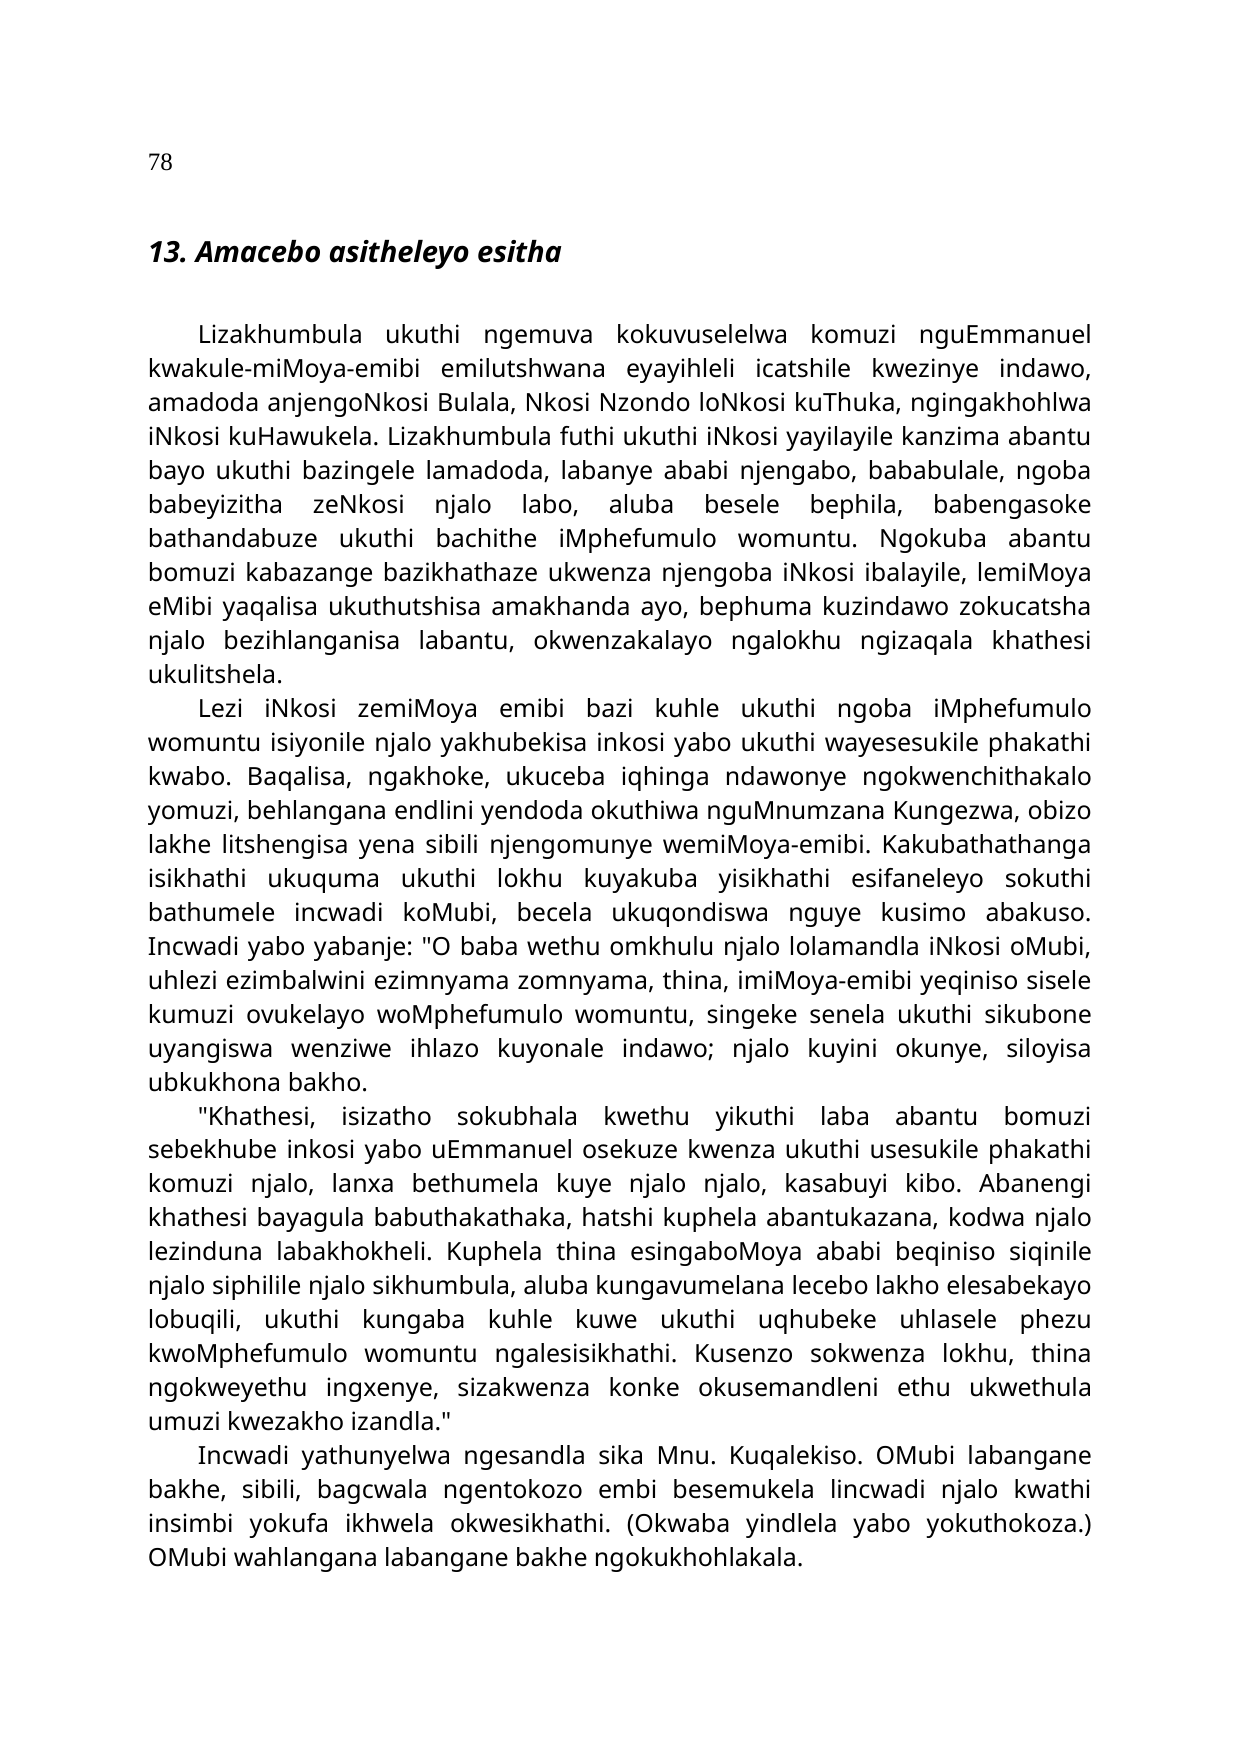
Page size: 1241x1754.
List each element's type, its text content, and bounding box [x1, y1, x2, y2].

text Lizakhumbula ukuthi ngemuva kokuvuselelwa komuzi nguEmmanuel kwakule-miMoya-emibi emilutshwana eyayihleli icatshile kwezinye indawo, amadoda anjengoNkosi Bulala, Nkosi Nzondo loNkosi kuThuka, ngingakhohlwa iNkosi kuHawukela. Lizakhumbula futhi ukuthi iNkosi yayilayile kanzima abantu bayo ukuthi bazingele lamadoda, labanye ababi njengabo, bababulale, ngoba babeyizitha zeNkosi njalo labo, aluba besele bephila, babengasoke bathandabuze ukuthi bachithe iMphefumulo womuntu. Ngokuba abantu bomuzi kabazange bazikhathaze ukwenza njengoba iNkosi ibalayile, lemiMoya eMibi yaqalisa ukuthutshisa amakhanda ayo, bephuma kuzindawo zokucatsha njalo bezihlanganisa labantu, okwenzakalayo ngalokhu ngizaqala khathesi ukulitshela. [148, 317, 1093, 691]
subtitle 13. Amacebo asitheleyo esitha [148, 232, 1093, 271]
text Incwadi yathunyelwa ngesandla sika Mnu. Kuqalekiso. OMubi labangane bakhe, sibili, bagcwala ngentokozo embi besemukela lincwadi njalo kwathi insimbi yokufa ikhwela okwesikhathi. (Okwaba yindlela yabo yokuthokoza.) OMubi wahlangana labangane bakhe ngokukhohlakala. [148, 1438, 1093, 1574]
text Lezi iNkosi zemiMoya emibi bazi kuhle ukuthi ngoba iMphefumulo womuntu isiyonile njalo yakhubekisa inkosi yabo ukuthi wayesesukile phakathi kwabo. Baqalisa, ngakhoke, ukuceba iqhinga ndawonye ngokwenchithakalo yomuzi, behlangana endlini yendoda okuthiwa nguMnumzana Kungezwa, obizo lakhe litshengisa yena sibili njengomunye wemiMoya-emibi. Kakubathathanga isikhathi ukuquma ukuthi lokhu kuyakuba yisikhathi esifaneleyo sokuthi bathumele incwadi koMubi, becela ukuqondiswa nguye kusimo abakuso. Incwadi yabo yabanje: "O baba wethu omkhulu njalo lolamandla iNkosi oMubi, uhlezi ezimbalwini ezimnyama zomnyama, thina, imiMoya-emibi yeqiniso sisele kumuzi ovukelayo woMphefumulo womuntu, singeke senela ukuthi sikubone uyangiswa wenziwe ihlazo kuyonale indawo; njalo kuyini okunye, siloyisa ubkukhona bakho. [148, 691, 1093, 1098]
text "Khathesi, isizatho sokubhala kwethu yikuthi laba abantu bomuzi sebekhube inkosi yabo uEmmanuel osekuze kwenza ukuthi usesukile phakathi komuzi njalo, lanxa bethumela kuye njalo njalo, kasabuyi kibo. Abanengi khathesi bayagula babuthakathaka, hatshi kuphela abantukazana, kodwa njalo lezinduna labakhokheli. Kuphela thina esingaboMoya ababi beqiniso siqinile njalo siphilile njalo sikhumbula, aluba kungavumelana lecebo lakho elesabekayo lobuqili, ukuthi kungaba kuhle kuwe ukuthi uqhubeke uhlasele phezu kwoMphefumulo womuntu ngalesisikhathi. Kusenzo sokwenza lokhu, thina ngokweyethu ingxenye, sizakwenza konke okusemandleni ethu ukwethula umuzi kwezakho izandla." [148, 1098, 1093, 1438]
